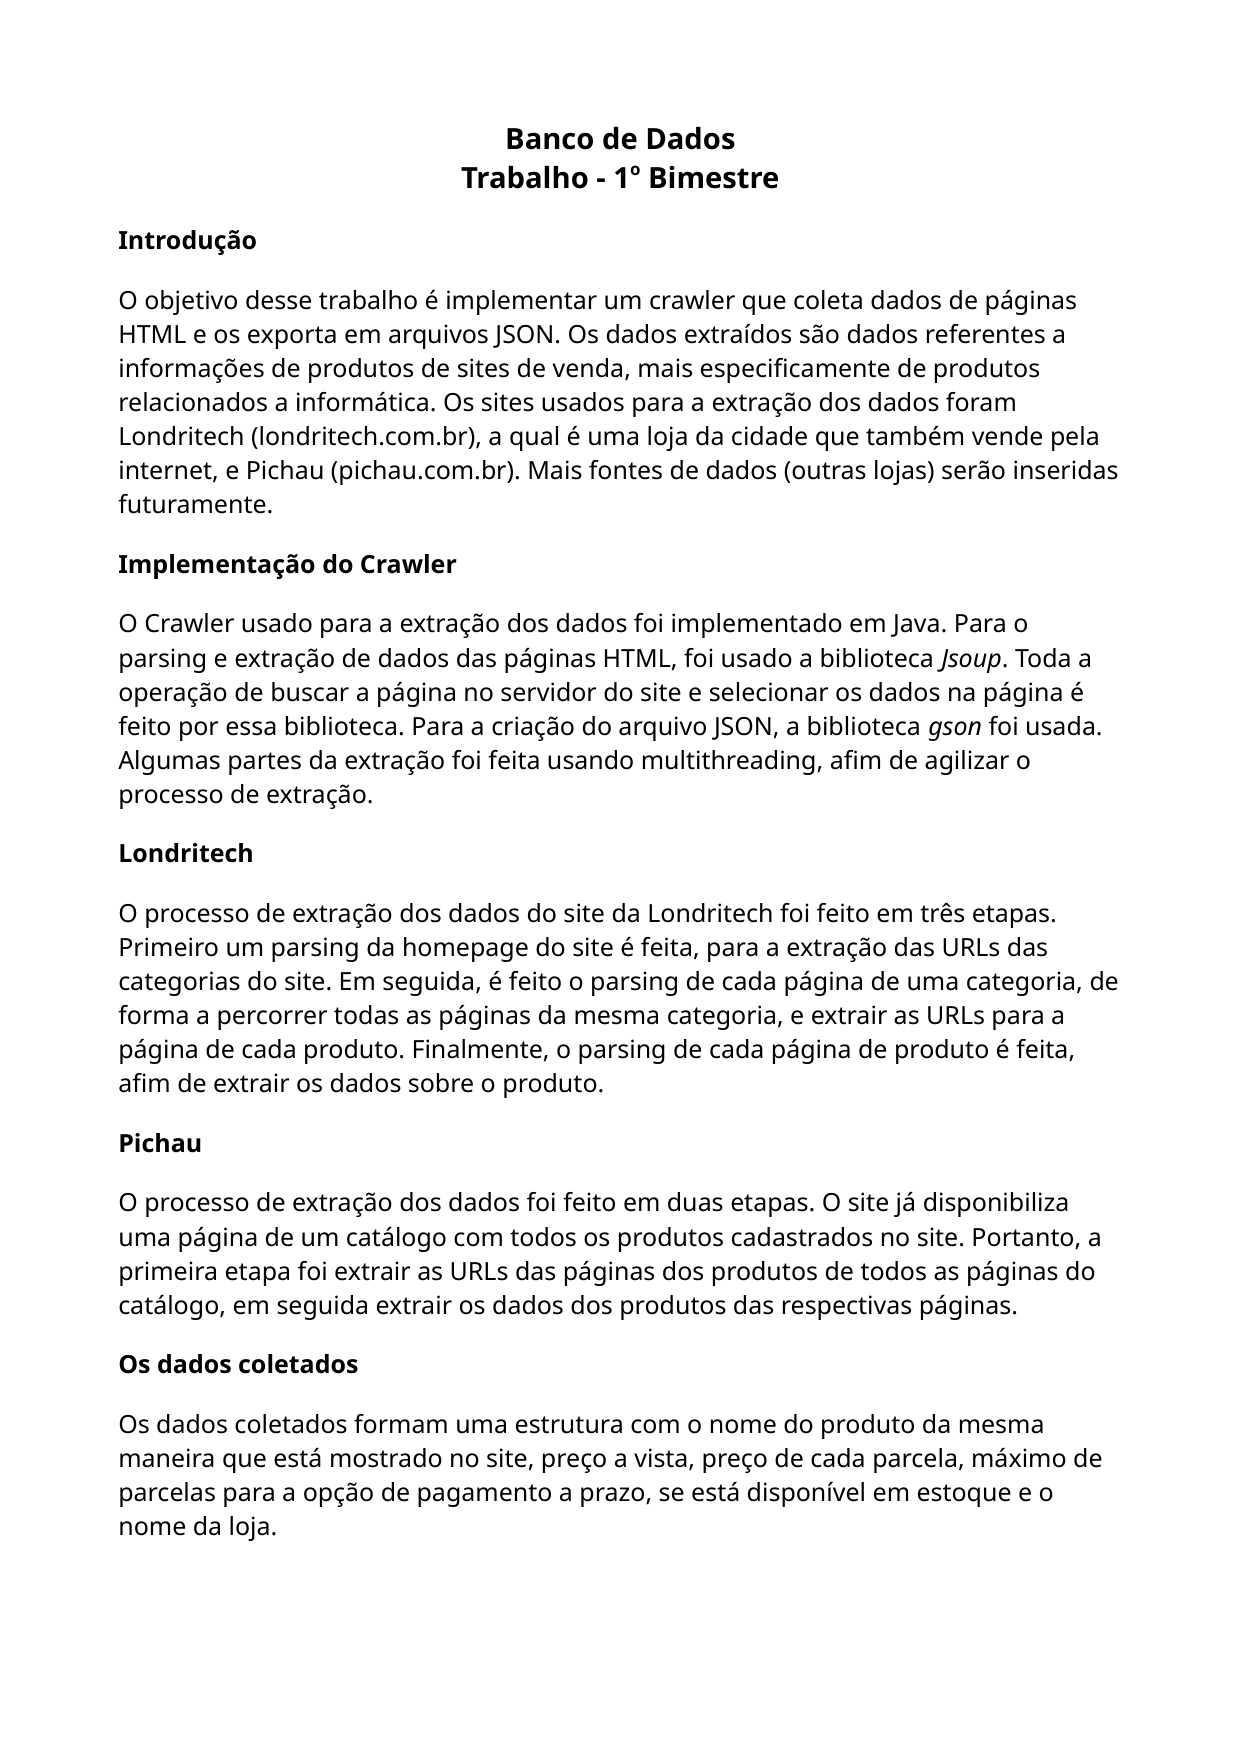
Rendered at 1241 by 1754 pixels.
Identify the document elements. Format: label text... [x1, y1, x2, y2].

text O processo de extração dos dados foi feito em duas etapas. O site já disponibiliza uma página de um catálogo com todos os produtos cadastrados no site. Portanto, a primeira etapa foi extrair as URLs das páginas dos produtos de todos as páginas do catálogo, em seguida extrair os dados dos produtos das respectivas páginas. [118, 1185, 1122, 1321]
text Londritech [118, 836, 1122, 870]
text Os dados coletados formam uma estrutura com o nome do produto da mesma maneira que está mostrado no site, preço a vista, preço de cada parcela, máximo de parcelas para a opção de pagamento a prazo, se está disponível em estoque e o nome da loja. [118, 1406, 1122, 1543]
text Banco de Dados [118, 118, 1122, 158]
text O processo de extração dos dados do site da Londritech foi feito em três etapas. Primeiro um parsing da homepage do site é feita, para a extração das URLs das categorias do site. Em seguida, é feito o parsing de cada página de uma categoria, de forma a percorrer todas as páginas da mesma categoria, e extrair as URLs para a página de cada produto. Finalmente, o parsing de cada página de produto é feita, afim de extrair os dados sobre o produto. [118, 896, 1122, 1100]
text O objetivo desse trabalho é implementar um crawler que coleta dados de páginas HTML e os exporta em arquivos JSON. Os dados extraídos são dados referentes a informações de produtos de sites de venda, mais especificamente de produtos relacionados a informática. Os sites usados para a extração dos dados foram Londritech (londritech.com.br), a qual é uma loja da cidade que também vende pela internet, e Pichau (pichau.com.br). Mais fontes de dados (outras lojas) serão inseridas futuramente. [118, 283, 1122, 521]
text Os dados coletados [118, 1347, 1122, 1381]
text Pichau [118, 1126, 1122, 1159]
text Implementação do Crawler [118, 547, 1122, 581]
text O Crawler usado para a extração dos dados foi implementado em Java. Para o parsing e extração de dados das páginas HTML, foi usado a biblioteca Jsoup. Toda a operação de buscar a página no servidor do site e selecionar os dados na página é feito por essa biblioteca. Para a criação do arquivo JSON, a biblioteca gson foi usada. Algumas partes da extração foi feita usando multithreading, afim de agilizar o processo de extração. [118, 606, 1122, 811]
text Introdução [118, 223, 1122, 257]
text Trabalho - 1o Bimestre [118, 158, 1122, 197]
